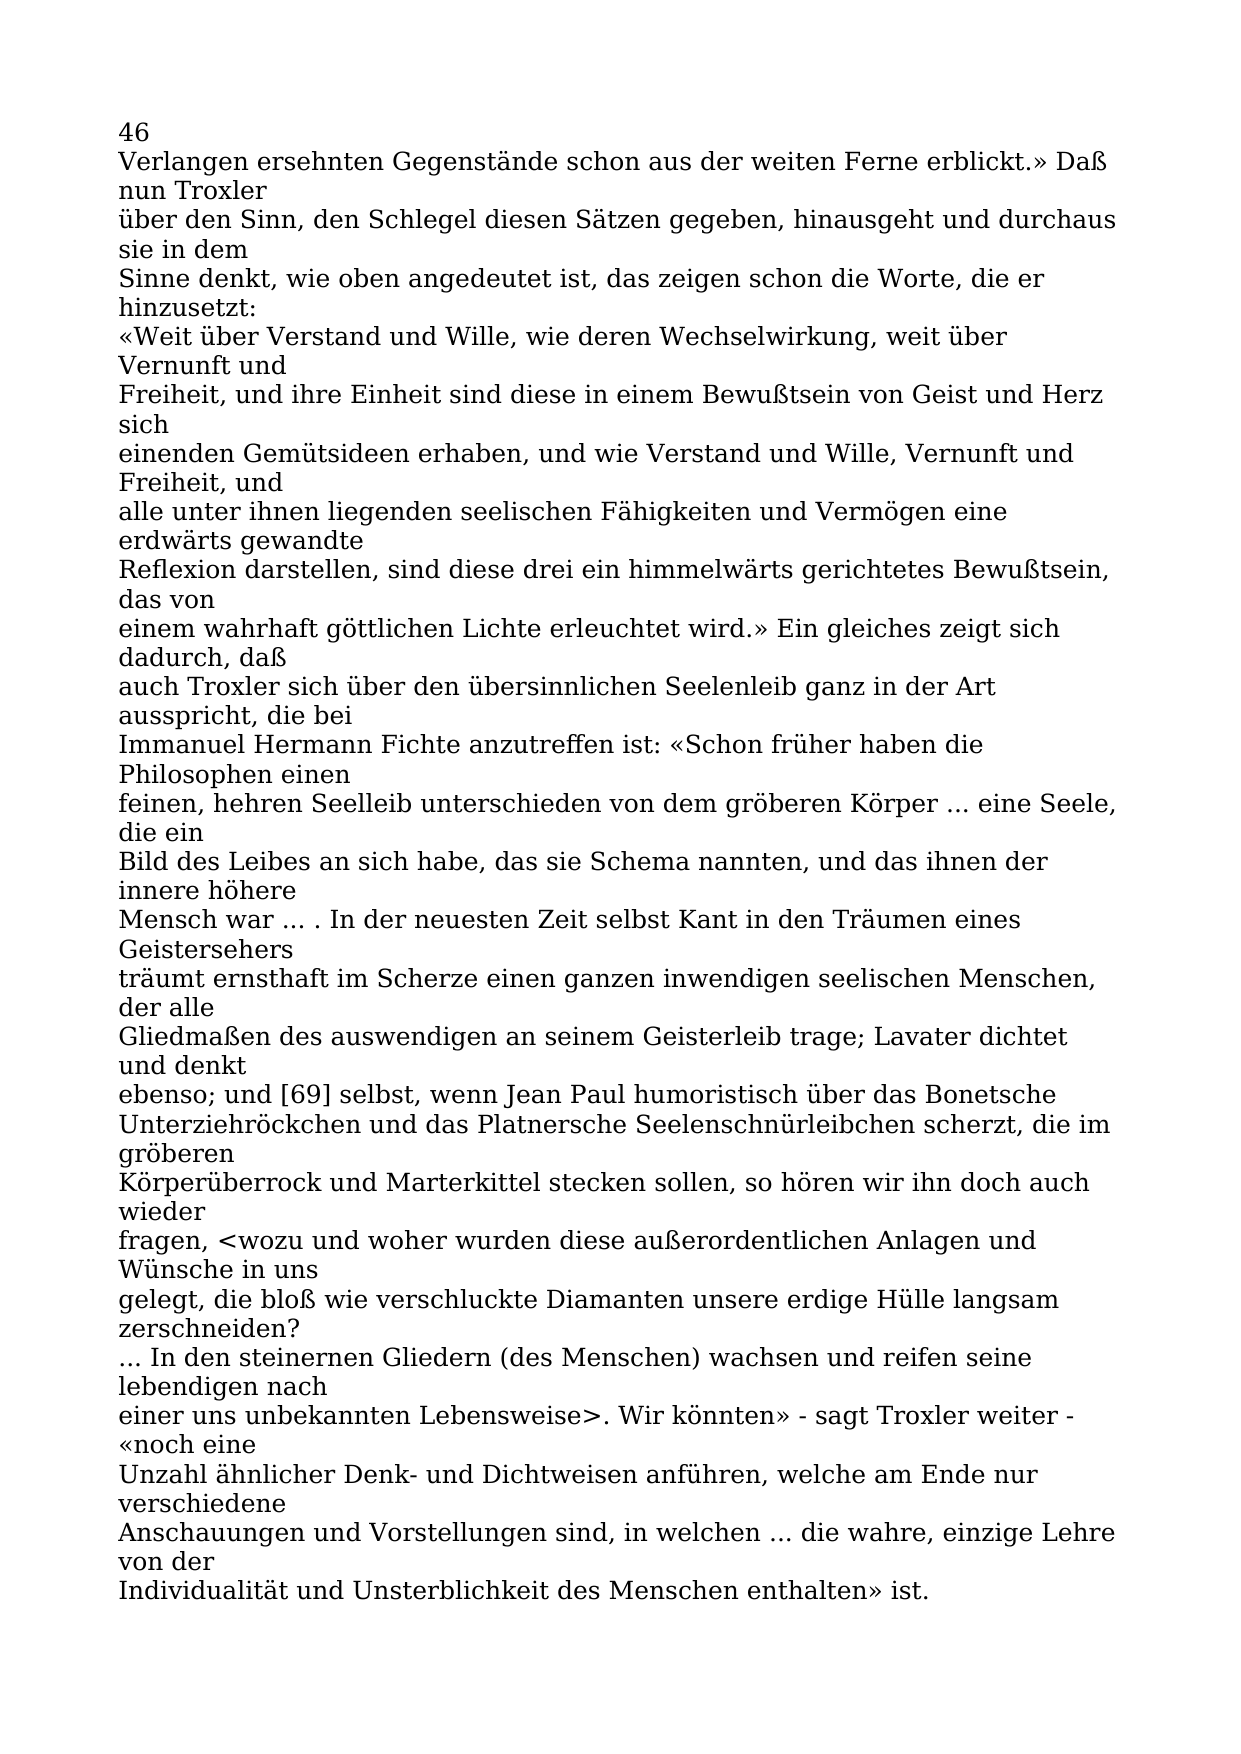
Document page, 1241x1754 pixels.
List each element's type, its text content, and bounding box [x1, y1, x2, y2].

text Verlangen ersehnten Gegenstände schon aus der weiten Ferne erblickt.» Daß nun Troxler [118, 147, 1122, 206]
text Unterziehröckchen und das Platnersche Seelenschnürleibchen scherzt, die im gröberen [118, 1110, 1122, 1168]
text Gliedmaßen des auswendigen an seinem Geisterleib trage; Lavater dichtet und denkt [118, 1022, 1122, 1081]
text Sinne denkt, wie oben angedeutet ist, das zeigen schon die Worte, die er hinzusetzt: [118, 264, 1122, 322]
text Bild des Leibes an sich habe, das sie Schema nannten, und das ihnen der innere höhere [118, 847, 1122, 906]
text feinen, hehren Seelleib unterschieden von dem gröberen Körper ... eine Seele, die ein [118, 789, 1122, 847]
text Individualität und Unsterblichkeit des Menschen enthalten» ist. [118, 1576, 1122, 1606]
text Immanuel Hermann Fichte anzutreffen ist: «Schon früher haben die Philosophen einen [118, 731, 1122, 789]
text fragen, <wozu und woher wurden diese außerordentlichen Anlagen und Wünsche in uns [118, 1226, 1122, 1285]
text Anschauungen und Vorstellungen sind, in welchen ... die wahre, einzige Lehre von der [118, 1518, 1122, 1576]
text träumt ernsthaft im Scherze einen ganzen inwendigen seelischen Menschen, der alle [118, 964, 1122, 1022]
text Mensch war ... . In der neuesten Zeit selbst Kant in den Träumen eines Geistersehers [118, 906, 1122, 964]
text ... In den steinernen Gliedern (des Menschen) wachsen und reifen seine lebendigen nach [118, 1343, 1122, 1401]
text alle unter ihnen liegenden seelischen Fähigkeiten und Vermögen eine erdwärts gewandte [118, 497, 1122, 556]
text auch Troxler sich über den übersinnlichen Seelenleib ganz in der Art ausspricht, die bei [118, 672, 1122, 731]
text gelegt, die bloß wie verschluckte Diamanten unsere erdige Hülle langsam zerschneiden? [118, 1285, 1122, 1343]
text einer uns unbekannten Lebensweise>. Wir könnten» - sagt Troxler weiter - «noch eine [118, 1401, 1122, 1460]
text ebenso; und [69] selbst, wenn Jean Paul humoristisch über das Bonetsche [118, 1081, 1122, 1110]
text Unzahl ähnlicher Denk- und Dichtweisen anführen, welche am Ende nur verschiedene [118, 1460, 1122, 1518]
text einenden Gemütsideen erhaben, und wie Verstand und Wille, Vernunft und Freiheit, und [118, 439, 1122, 497]
text Reflexion darstellen, sind diese drei ein himmelwärts gerichtetes Bewußtsein, das von [118, 556, 1122, 614]
text einem wahrhaft göttlichen Lichte erleuchtet wird.» Ein gleiches zeigt sich dadurch, daß [118, 614, 1122, 672]
text Körperüberrock und Marterkittel stecken sollen, so hören wir ihn doch auch wieder [118, 1168, 1122, 1226]
text «Weit über Verstand und Wille, wie deren Wechselwirkung, weit über Vernunft und [118, 322, 1122, 381]
text 46 [118, 118, 1122, 147]
text über den Sinn, den Schlegel diesen Sätzen gegeben, hinausgeht und durchaus sie in dem [118, 206, 1122, 264]
text Freiheit, und ihre Einheit sind diese in einem Bewußtsein von Geist und Herz sich [118, 381, 1122, 439]
